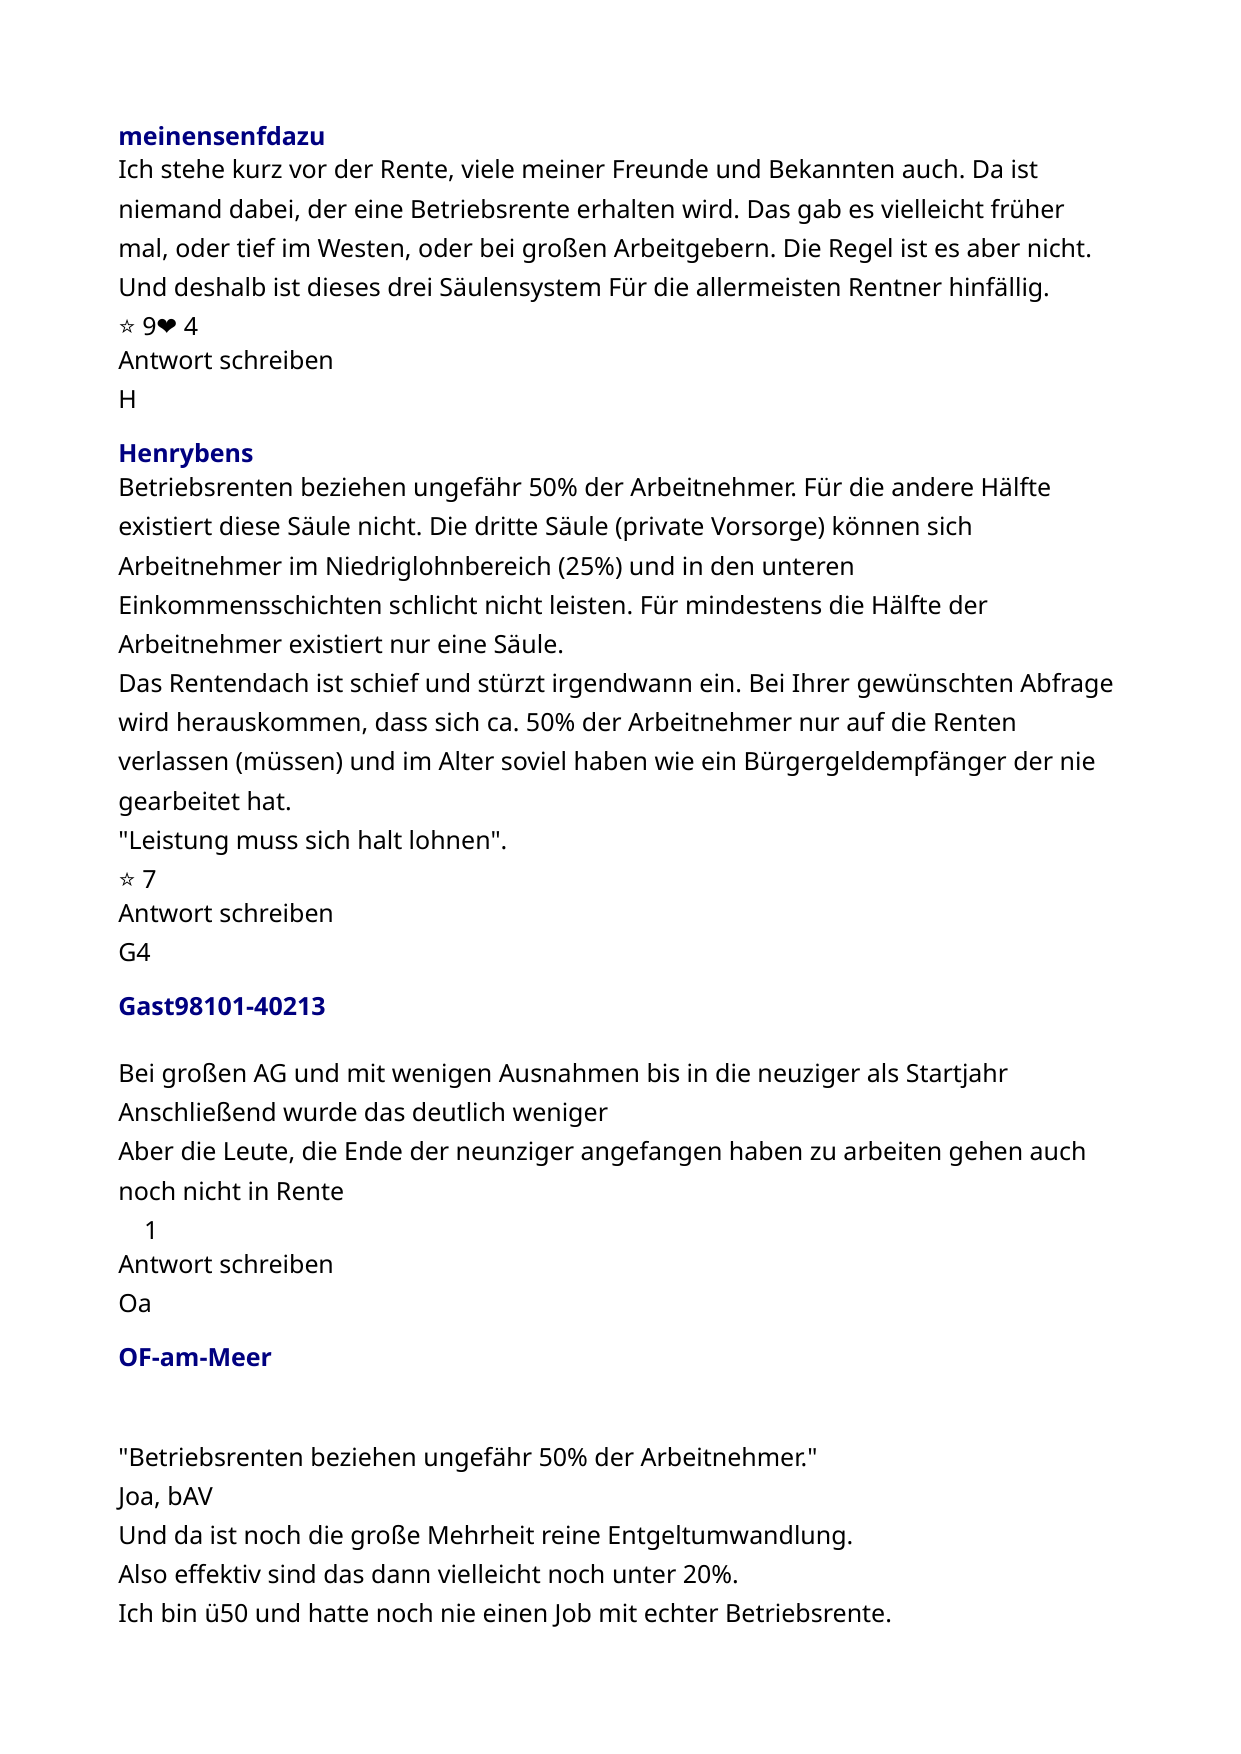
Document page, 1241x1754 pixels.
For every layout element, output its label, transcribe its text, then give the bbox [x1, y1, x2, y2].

text H [118, 382, 1122, 416]
text ⭐️ 9❤️ 4 [118, 309, 1122, 343]
text Antwort schreiben [118, 896, 1122, 930]
subtitle Henrybens [118, 436, 1122, 470]
text Oa [118, 1286, 1122, 1319]
text Das Rentendach ist schief und stürzt irgendwann ein. Bei Ihrer gewünschten Abfrage wird herauskommen, dass sich ca. 50% der Arbeitnehmer nur auf die Renten verlassen (müssen) und im Alter soviel haben wie ein Bürgergeldempfänger der nie gearbeitet hat. "Leistung muss sich halt lohnen". [118, 666, 1122, 856]
text 🙁 1 [118, 1212, 1122, 1246]
subtitle meinensenfdazu [118, 118, 1122, 152]
text Ich bin ü50 und hatte noch nie einen Job mit echter Betriebsrente. [118, 1596, 1122, 1630]
text Joa, bAV [118, 1478, 1122, 1513]
text Anschließend wurde das deutlich weniger [118, 1095, 1122, 1129]
text Also effektiv sind das dann vielleicht noch unter 20%. [118, 1557, 1122, 1591]
subtitle Gast98101-40213 [118, 988, 1122, 1023]
text "Betriebsrenten beziehen ungefähr 50% der Arbeitnehmer." [118, 1439, 1122, 1473]
subtitle OF-am-Meer [118, 1339, 1122, 1373]
text Betriebsrenten beziehen ungefähr 50% der Arbeitnehmer. Für die andere Hälfte existiert diese Säule nicht. Die dritte Säule (private Vorsorge) können sich Arbeitnehmer im Niedriglohnbereich (25%) und in den unteren Einkommensschichten schlicht nicht leisten. Für mindestens die Hälfte der Arbeitnehmer existiert nur eine Säule. [118, 470, 1122, 661]
text Aber die Leute, die Ende der neunziger angefangen haben zu arbeiten gehen auch noch nicht in Rente [118, 1134, 1122, 1207]
text ⭐️ 7 [118, 862, 1122, 896]
text Antwort schreiben [118, 343, 1122, 377]
text Und da ist noch die große Mehrheit reine Entgeltumwandlung. [118, 1518, 1122, 1552]
text G4 [118, 935, 1122, 969]
text Bei großen AG und mit wenigen Ausnahmen bis in die neuziger als Startjahr [118, 1056, 1122, 1090]
text Ich stehe kurz vor der Rente, viele meiner Freunde und Bekannten auch. Da ist niemand dabei, der eine Betriebsrente erhalten wird. Das gab es vielleicht früher mal, oder tief im Westen, oder bei großen Arbeitgebern. Die Regel ist es aber nicht. Und deshalb ist dieses drei Säulensystem Für die allermeisten Rentner hinfällig. [118, 152, 1122, 304]
text Antwort schreiben [118, 1246, 1122, 1280]
